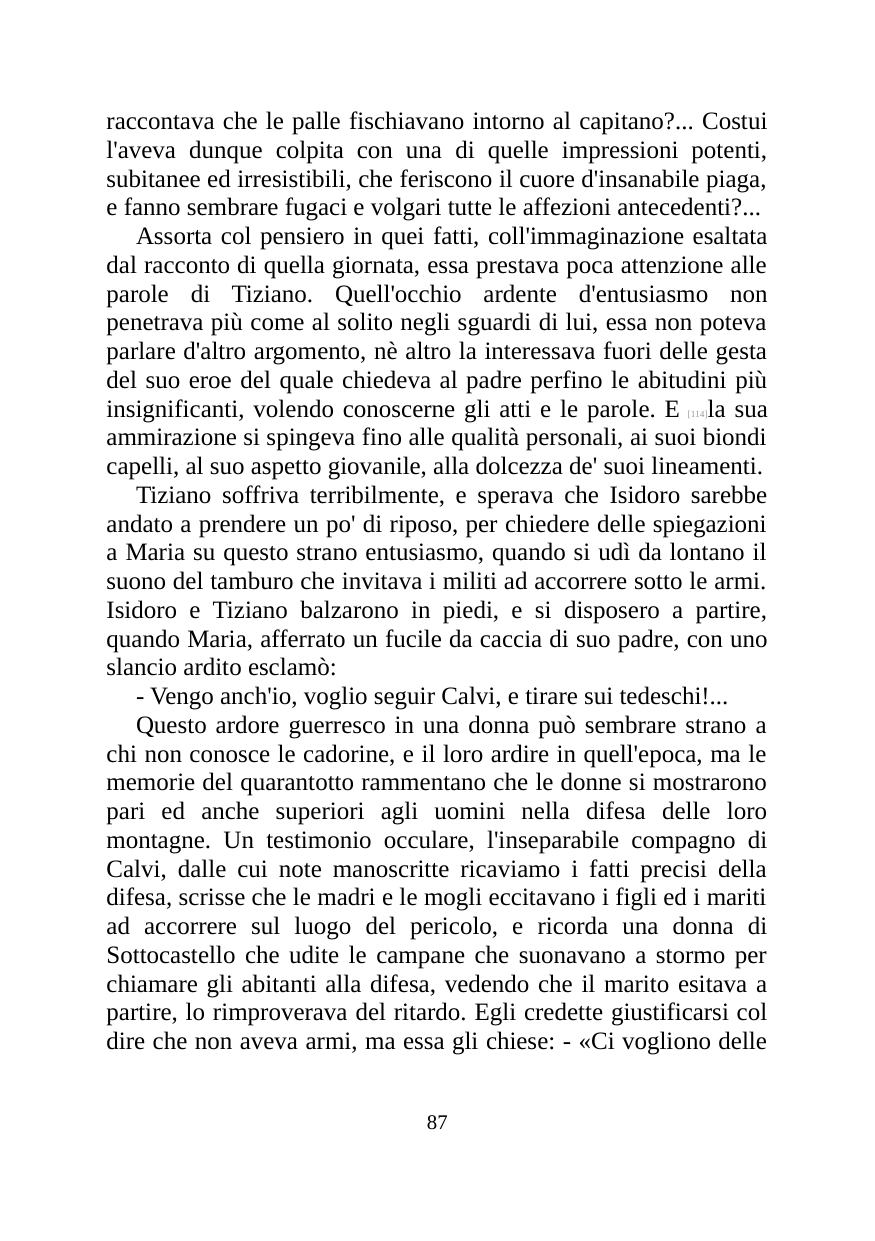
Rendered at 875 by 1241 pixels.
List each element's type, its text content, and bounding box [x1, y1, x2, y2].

text raccontava che le palle fischiavano intorno al capitano?... Costui l'aveva dunque colpita con una di quelle impressioni potenti, subitanee ed irresistibili, che feriscono il cuore d'insanabile piaga, e fanno sembrare fugaci e volgari tutte le affezioni antecedenti?... [106, 106, 768, 221]
text Assorta col pensiero in quei fatti, coll'immaginazione esaltata dal racconto di quella giornata, essa prestava poca attenzione alle parole di Tiziano. Quell'occhio ardente d'entusiasmo non penetrava più come al solito negli sguardi di lui, essa non poteva parlare d'altro argomento, nè altro la interessava fuori delle gesta del suo eroe del quale chiedeva al padre perfino le abitudini più insignificanti, volendo conoscerne gli atti e le parole. E [114]la sua ammirazione si spingeva fino alle qualità personali, ai suoi biondi capelli, al suo aspetto giovanile, alla dolcezza de' suoi lineamenti. [106, 221, 768, 480]
text Tiziano soffriva terribilmente, e sperava che Isidoro sarebbe andato a prendere un po' di riposo, per chiedere delle spiegazioni a Maria su questo strano entusiasmo, quando si udì da lontano il suono del tamburo che invitava i militi ad accorrere sotto le armi. Isidoro e Tiziano balzarono in piedi, e si disposero a partire, quando Maria, afferrato un fucile da caccia di suo padre, con uno slancio ardito esclamò: [106, 480, 768, 681]
text Questo ardore guerresco in una donna può sembrare strano a chi non conosce le cadorine, e il loro ardire in quell'epoca, ma le memorie del quarantotto rammentano che le donne si mostrarono pari ed anche superiori agli uomini nella difesa delle loro montagne. Un testimonio occulare, l'inseparabile compagno di Calvi, dalle cui note manoscritte ricaviamo i fatti precisi della difesa, scrisse che le madri e le mogli eccitavano i figli ed i mariti ad accorrere sul luogo del pericolo, e ricorda una donna di Sottocastello che udite le campane che suonavano a stormo per chiamare gli abitanti alla difesa, vedendo che il marito esitava a partire, lo rimproverava del ritardo. Egli credette giustificarsi col dire che non aveva armi, ma essa gli chiese: - «Ci vogliono delle [106, 710, 768, 1055]
text - Vengo anch'io, voglio seguir Calvi, e tirare sui tedeschi!... [106, 681, 768, 710]
